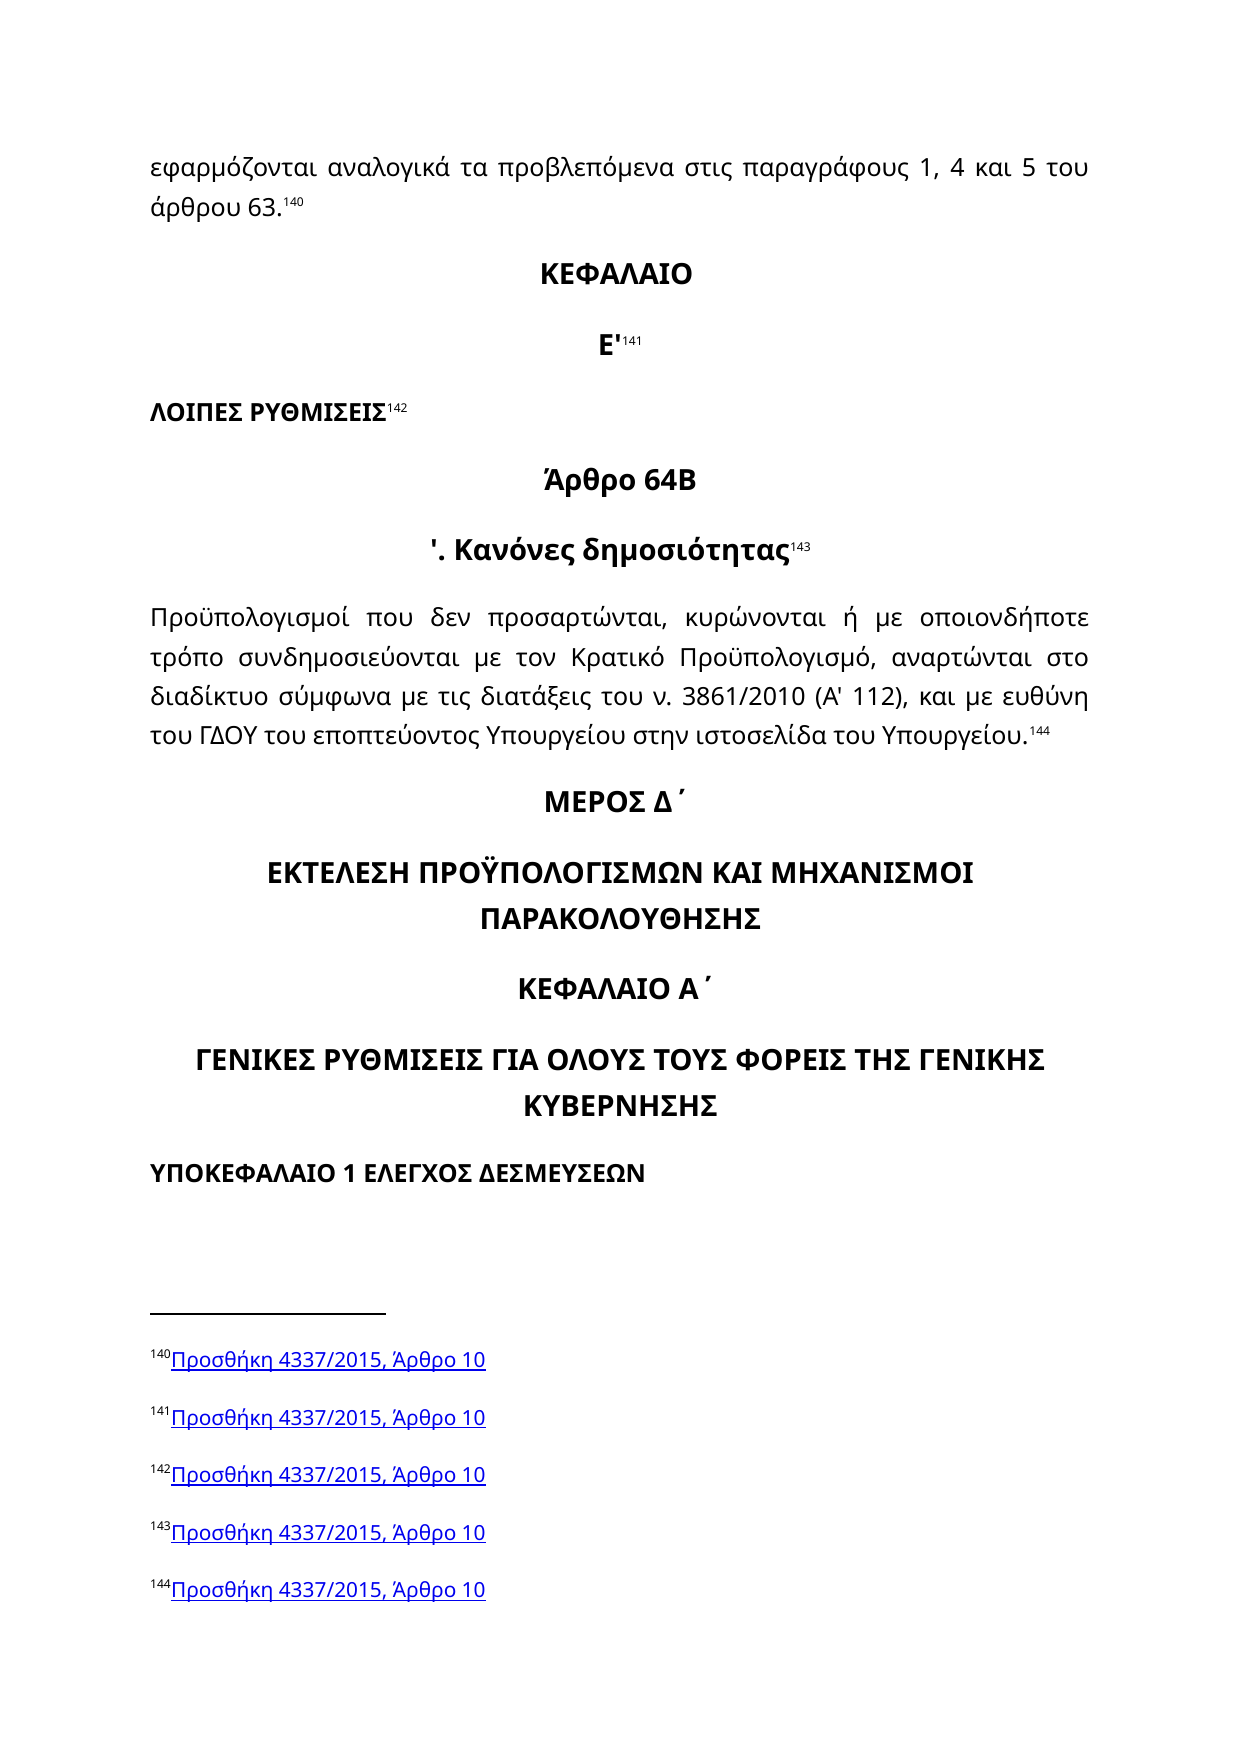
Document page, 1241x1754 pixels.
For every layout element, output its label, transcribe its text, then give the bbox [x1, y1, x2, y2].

text Προσθήκη 4337/2015, Άρθρο 10 [150, 1403, 1090, 1431]
text Προϋπολογισμοί που δεν προσαρτώνται, κυρώνονται ή με οποιονδήποτε τρόπο συνδημοσιεύονται με τον Κρατικό Προϋπολογισμό, αναρτώνται στο διαδίκτυο σύμφωνα με τις διατάξεις του ν. 3861/2010 (Α' 112), και με ευθύνη του ΓΔΟΥ του εποπτεύοντος Υπουργείου στην ιστοσελίδα του Υπουργείου. [150, 600, 1090, 752]
text Προσθήκη 4337/2015, Άρθρο 10 [150, 1576, 1090, 1604]
text ΛΟΙΠΕΣ ΡΥΘΜΙΣΕΙΣ [150, 394, 1090, 429]
text Προσθήκη 4337/2015, Άρθρο 10 [150, 1460, 1090, 1489]
subtitle '. Κανόνες δημοσιότητας [150, 529, 1090, 569]
text Προσθήκη 4337/2015, Άρθρο 10 [150, 1518, 1090, 1546]
text εφαρμόζονται αναλογικά τα προβλεπόμενα στις παραγράφους 1, 4 και 5 του άρθρου 63. [150, 150, 1090, 223]
subtitle ΚΕΦΑΛΑΙΟ Α΄ [150, 968, 1090, 1008]
text Προσθήκη 4337/2015, Άρθρο 10 [150, 1345, 1090, 1373]
subtitle ΚΕΦΑΛΑΙΟ [150, 253, 1090, 293]
subtitle ΕΚΤΕΛΕΣΗ ΠΡΟΫΠΟΛΟΓΙΣΜΩΝ ΚΑΙ ΜΗΧΑΝΙΣΜΟΙ ΠΑΡΑΚΟΛΟΥΘΗΣΗΣ [150, 852, 1090, 938]
subtitle ΜΕΡΟΣ Δ΄ [150, 782, 1090, 821]
subtitle Άρθρο 64Β [150, 459, 1090, 498]
subtitle Ε' [150, 324, 1090, 364]
text ΥΠΟΚΕΦΑΛΑΙΟ 1 ΕΛΕΓΧΟΣ ΔΕΣΜΕΥΣΕΩΝ [150, 1155, 1090, 1189]
subtitle ΓΕΝΙΚΕΣ ΡΥΘΜΙΣΕΙΣ ΓΙΑ ΟΛΟΥΣ ΤΟΥΣ ΦΟΡΕΙΣ ΤΗΣ ΓΕΝΙΚΗΣ ΚΥΒΕΡΝΗΣΗΣ [150, 1039, 1090, 1124]
